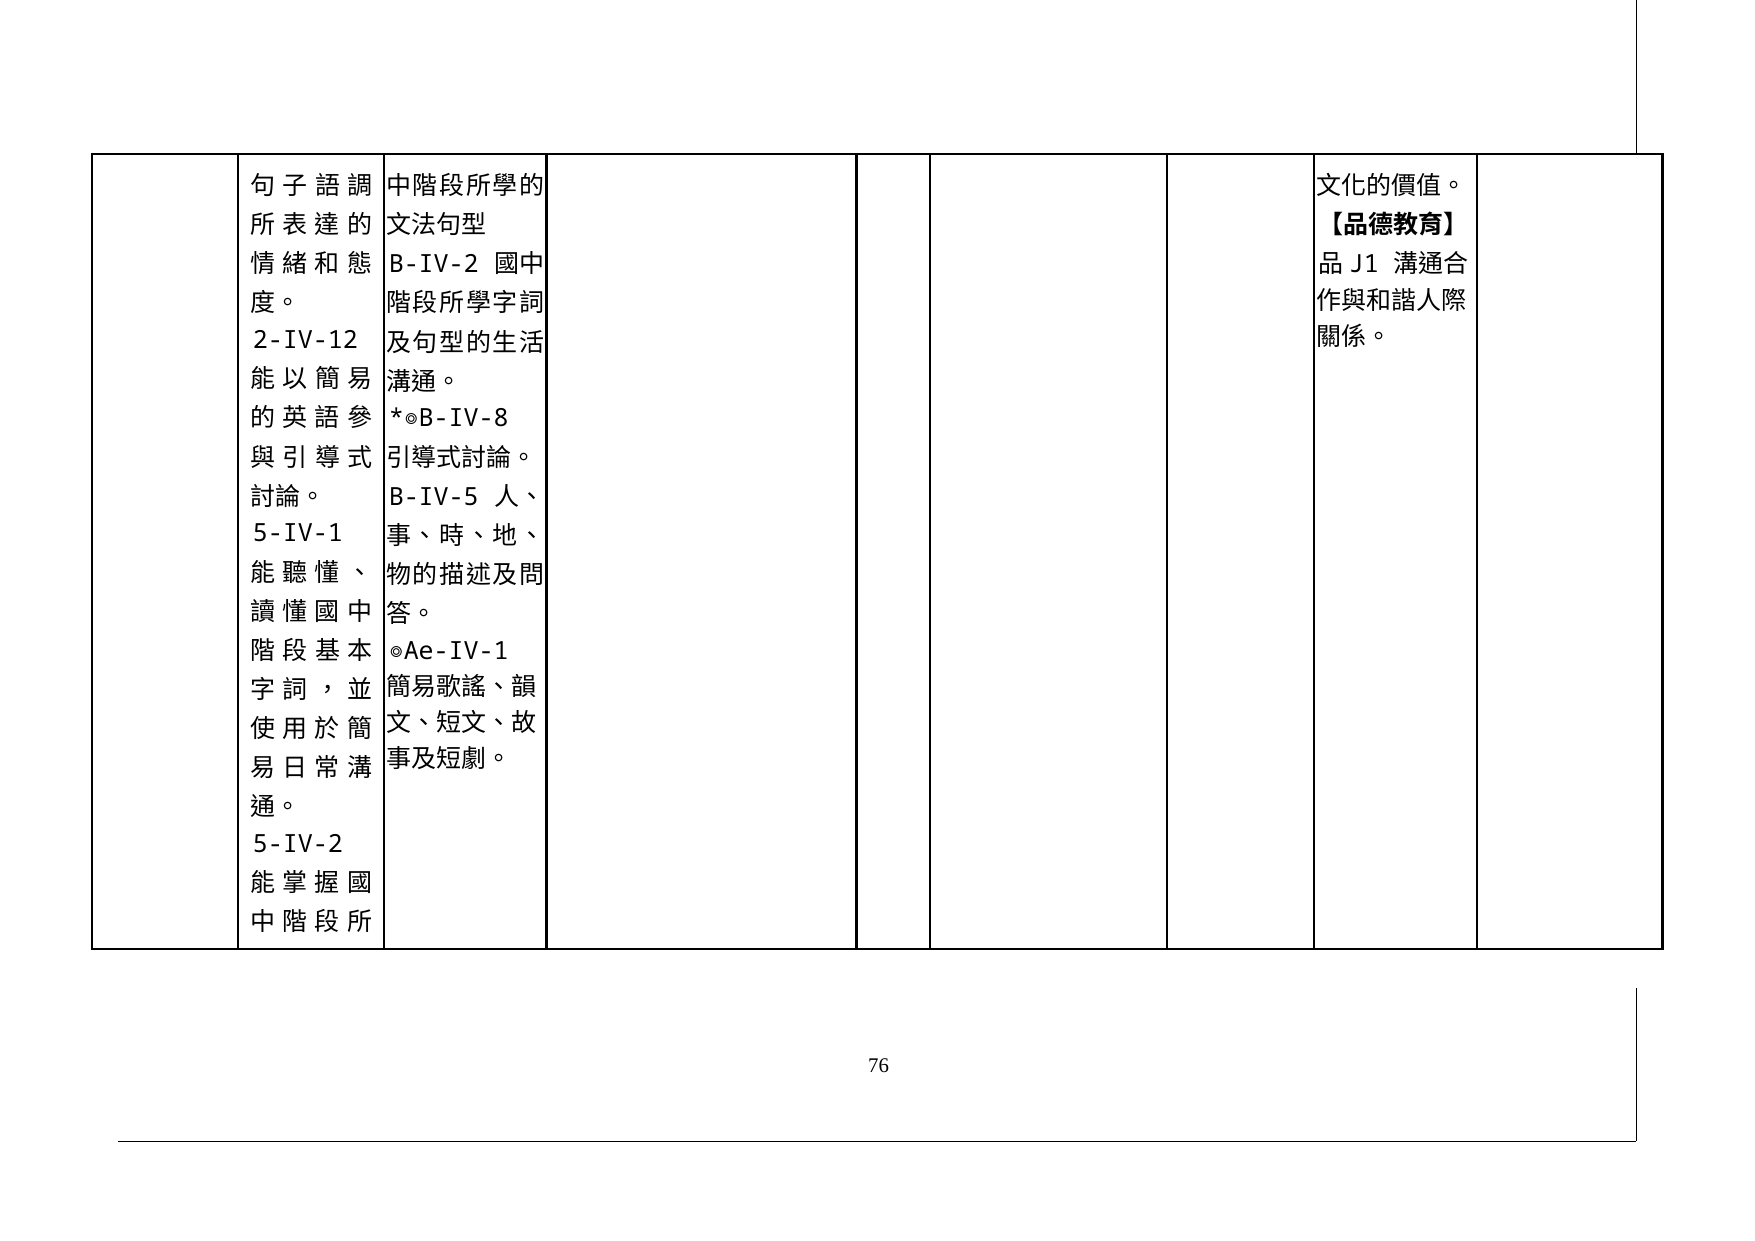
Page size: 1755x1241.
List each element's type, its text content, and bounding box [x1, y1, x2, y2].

table_cell [93, 155, 237, 948]
table_cell [931, 155, 1166, 948]
table_cell 文化的價值。 【品德教育】 品J1 溝通合作與和諧人際關係。 [1315, 155, 1476, 948]
table_cell [548, 155, 855, 948]
table_cell [1478, 155, 1661, 948]
table_cell [1168, 155, 1313, 948]
table_cell [858, 155, 929, 948]
table_cell 句子語調所表達的情緒和態度。 2-IV-12 能以簡易的英語參與引導式討論。 5-IV-1 能聽懂、讀懂國中階段基本字詞，並使用於簡易日常溝通。 5-IV-2 能掌握國中階段所 [239, 155, 383, 948]
table_cell 中階段所學的文法句型 B-IV-2 國中階段所學字詞及句型的生活溝通。 *◎B-IV-8 引導式討論。 B-IV-5 人、事、時、地、物的描述及問答。 ◎Ae-IV-1 簡易歌謠、韻文、短文、故事及短劇。 [385, 155, 545, 948]
